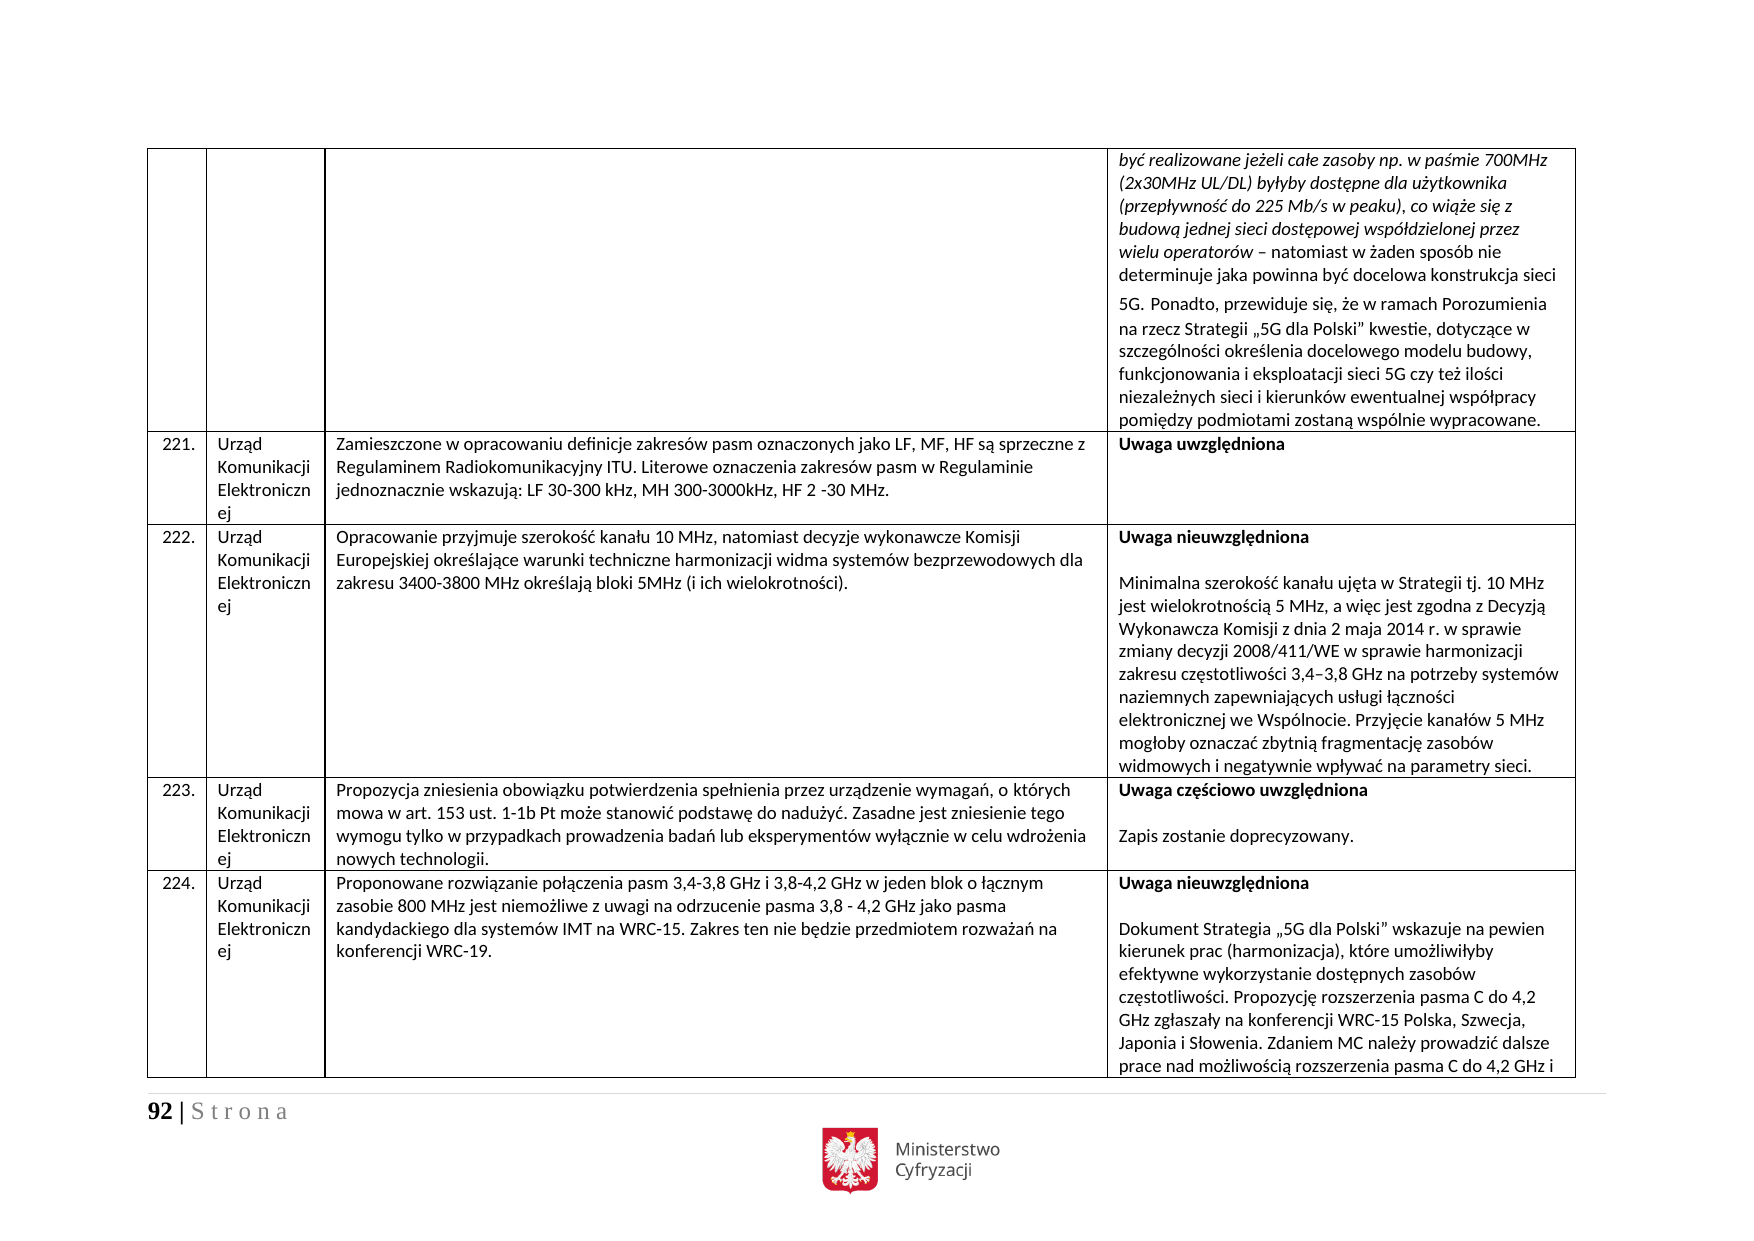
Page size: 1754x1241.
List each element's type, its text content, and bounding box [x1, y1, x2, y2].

table_cell Urząd Komunikacji Elektronicznej [207, 778, 324, 870]
table_cell Uwaga uwzględniona [1108, 432, 1575, 524]
table_cell [148, 149, 206, 431]
table_cell Opracowanie przyjmuje szerokość kanału 10 MHz, natomiast decyzje wykonawcze Komisji Europejskiej określające warunki techniczne harmonizacji widma systemów bezprzewodowych dla zakresu 3400-3800 MHz określają bloki 5MHz (i ich wielokrotności). [326, 525, 1107, 777]
table_cell [326, 149, 1107, 431]
table_cell [148, 432, 206, 524]
table_cell być realizowane jeżeli całe zasoby np. w paśmie 700MHz (2x30MHz UL/DL) byłyby dostępne dla użytkownika (przepływność do 225 Mb/s w peaku), co wiąże się z budową jednej sieci dostępowej współdzielonej przez wielu operatorów – natomiast w żaden sposób nie determinuje jaka powinna być docelowa konstrukcja sieci 5G. Ponadto, przewiduje się, że w ramach Porozumienia na rzecz Strategii „5G dla Polski” kwestie, dotyczące w szczególności określenia docelowego modelu budowy, funkcjonowania i eksploatacji sieci 5G czy też ilości niezależnych sieci i kierunków ewentualnej współpracy pomiędzy podmiotami zostaną wspólnie wypracowane. [1108, 149, 1575, 431]
table_cell Propozycja zniesienia obowiązku potwierdzenia spełnienia przez urządzenie wymagań, o których mowa w art. 153 ust. 1-1b Pt może stanowić podstawę do nadużyć. Zasadne jest zniesienie tego wymogu tylko w przypadkach prowadzenia badań lub eksperymentów wyłącznie w celu wdrożenia nowych technologii. [326, 778, 1107, 870]
table_cell Uwaga częściowo uwzględniona Zapis zostanie doprecyzowany. [1108, 778, 1575, 870]
table_cell [148, 871, 206, 1077]
table_cell Uwaga nieuwzględniona Dokument Strategia „5G dla Polski” wskazuje na pewien kierunek prac (harmonizacja), które umożliwiłyby efektywne wykorzystanie dostępnych zasobów częstotliwości. Propozycję rozszerzenia pasma C do 4,2 GHz zgłaszały na konferencji WRC-15 Polska, Szwecja, Japonia i Słowenia. Zdaniem MC należy prowadzić dalsze prace nad możliwością rozszerzenia pasma C do 4,2 GHz i [1108, 871, 1575, 1077]
table_cell [148, 525, 206, 777]
table_cell Urząd Komunikacji Elektronicznej [207, 432, 324, 524]
table_cell [207, 149, 324, 431]
table_cell Zamieszczone w opracowaniu definicje zakresów pasm oznaczonych jako LF, MF, HF są sprzeczne z Regulaminem Radiokomunikacyjny ITU. Literowe oznaczenia zakresów pasm w Regulaminie jednoznacznie wskazują: LF 30-300 kHz, MH 300-3000kHz, HF 2 -30 MHz. [326, 432, 1107, 524]
table_cell Urząd Komunikacji Elektronicznej [207, 525, 324, 777]
table_cell Uwaga nieuwzględniona Minimalna szerokość kanału ujęta w Strategii tj. 10 MHz jest wielokrotnością 5 MHz, a więc jest zgodna z Decyzją Wykonawcza Komisji z dnia 2 maja 2014 r. w sprawie zmiany decyzji 2008/411/WE w sprawie harmonizacji zakresu częstotliwości 3,4–3,8 GHz na potrzeby systemów naziemnych zapewniających usługi łączności elektronicznej we Wspólnocie. Przyjęcie kanałów 5 MHz mogłoby oznaczać zbytnią fragmentację zasobów widmowych i negatywnie wpływać na parametry sieci. [1108, 525, 1575, 777]
table_cell Proponowane rozwiązanie połączenia pasm 3,4-3,8 GHz i 3,8-4,2 GHz w jeden blok o łącznym zasobie 800 MHz jest niemożliwe z uwagi na odrzucenie pasma 3,8 - 4,2 GHz jako pasma kandydackiego dla systemów IMT na WRC-15. Zakres ten nie będzie przedmiotem rozważań na konferencji WRC-19. [326, 871, 1107, 1077]
table_cell Urząd Komunikacji Elektronicznej [207, 871, 324, 1077]
table_cell [148, 778, 206, 870]
